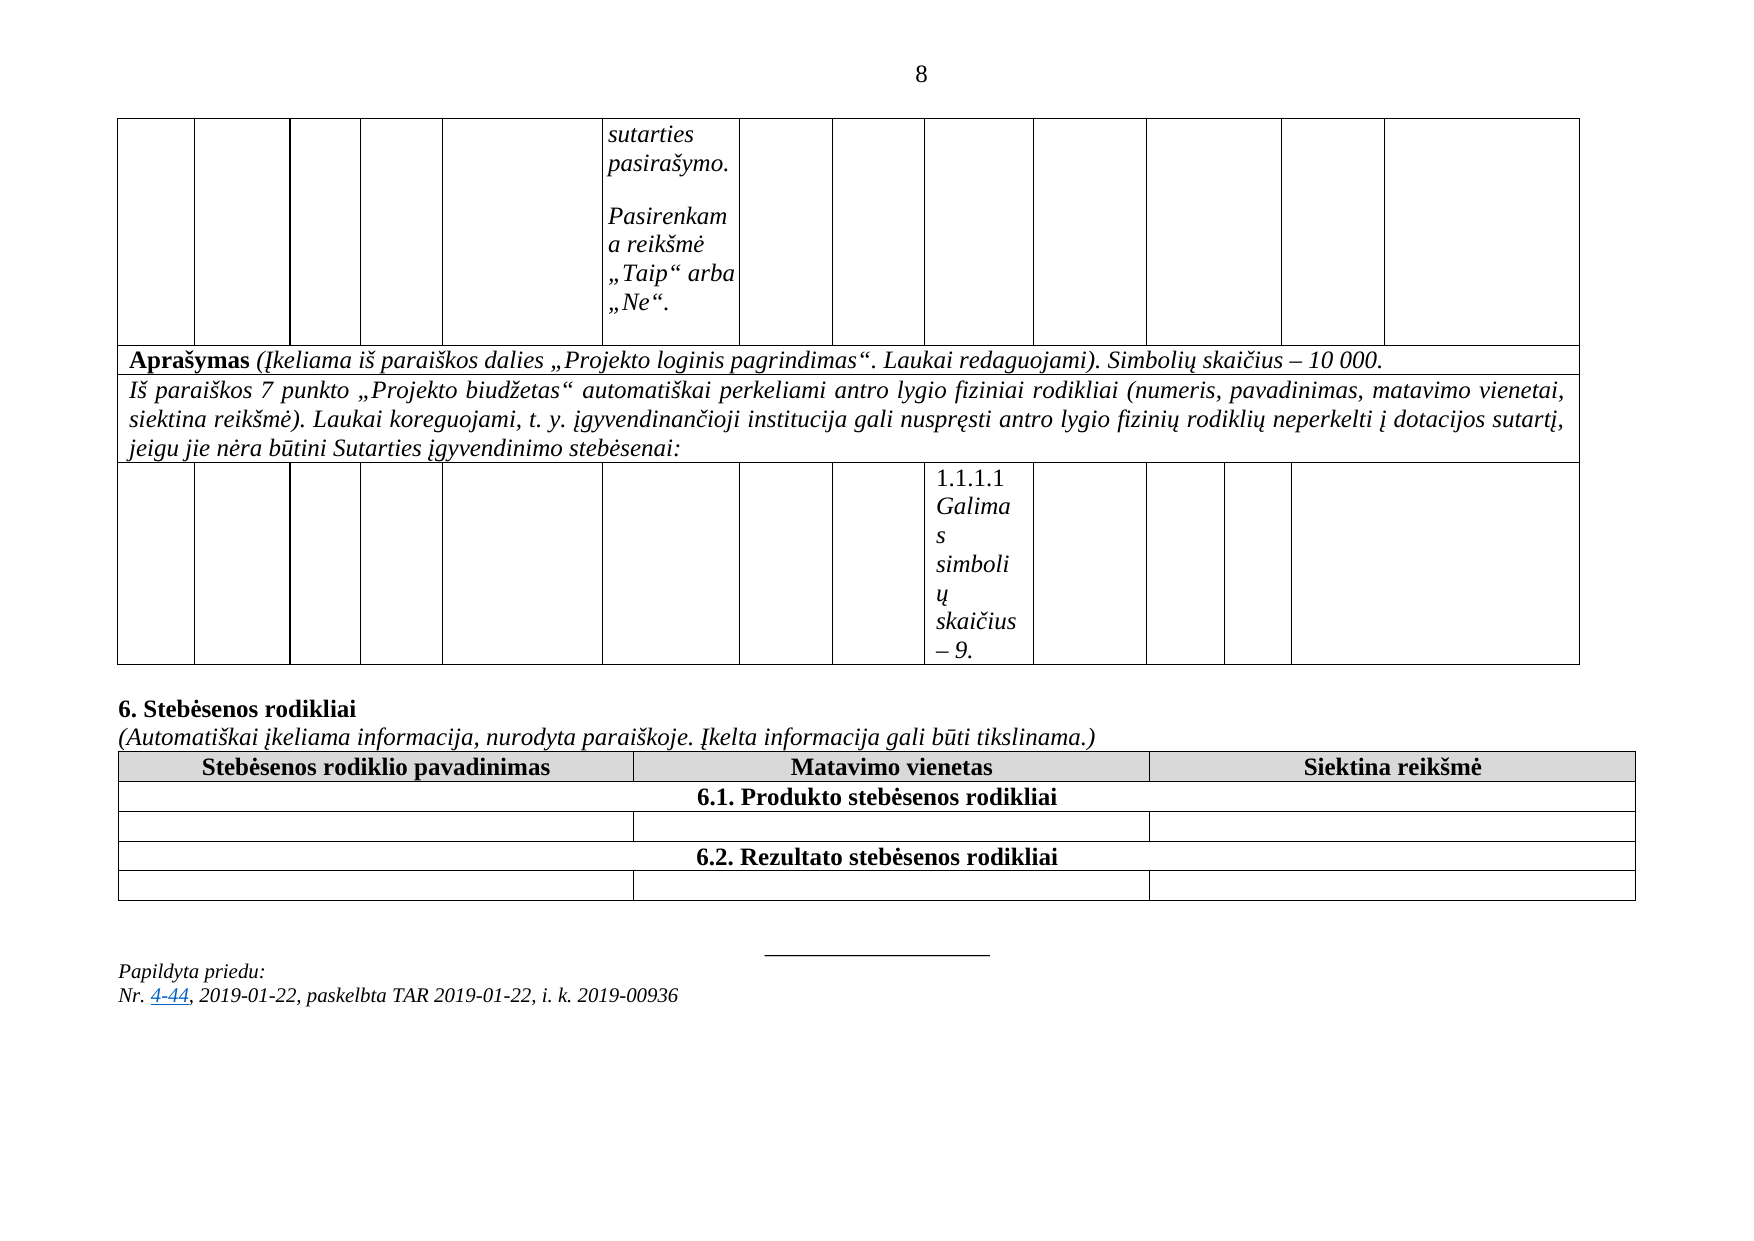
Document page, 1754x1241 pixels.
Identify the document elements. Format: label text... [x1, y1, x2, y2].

table_header Matavimo vienetas [634, 752, 1149, 781]
table_cell [118, 463, 194, 664]
table_cell [634, 812, 1149, 841]
table_cell [925, 119, 1033, 344]
table_cell [1292, 463, 1579, 664]
table_cell [1034, 119, 1146, 344]
table_cell [1147, 119, 1281, 344]
table_cell [195, 463, 289, 664]
table_cell 1.1.1.1 Galimas simbolių skaičius – 9. [925, 463, 1033, 664]
table_cell [361, 119, 442, 344]
table_cell [361, 463, 442, 664]
table_cell [1147, 463, 1224, 664]
text Nr. 4-44, 2019-01-22, paskelbta TAR 2019-01-22, i. k. 2019-00936 [118, 983, 1636, 1007]
table_cell Iš paraiškos 7 punkto „Projekto biudžetas“ automatiškai perkeliami antro lygio fiziniai rodikliai (numeris, pavadinimas, matavimo vienetai, siektina reikšmė). Laukai koreguojami, t. y. įgyvendinančioji institucija gali nuspręsti antro lygio fizinių rodiklių neperkelti į dotacijos sutartį, jeigu jie nėra būtini Sutarties įgyvendinimo stebėsenai: [118, 375, 1579, 462]
table_cell [291, 463, 360, 664]
table_cell Aprašymas (Įkeliama iš paraiškos dalies „Projekto loginis pagrindimas“. Laukai redaguojami). Simbolių skaičius – 10 000. [118, 346, 1579, 374]
text Papildyta priedu: [118, 959, 1636, 983]
table_cell [1282, 119, 1384, 344]
table_cell 6.1. Produkto stebėsenos rodikliai [119, 782, 1635, 811]
table_cell [119, 812, 633, 841]
table_cell [1034, 463, 1146, 664]
table_cell [443, 463, 602, 664]
table_header Siektina reikšmė [1150, 752, 1635, 781]
table_cell [291, 119, 360, 344]
table_cell [634, 871, 1149, 900]
table_header Stebėsenos rodiklio pavadinimas [119, 752, 633, 781]
table_cell [1225, 463, 1291, 664]
table_cell [119, 871, 633, 900]
table_cell [603, 463, 739, 664]
table_cell [740, 463, 832, 664]
text (Automatiškai įkeliama informacija, nurodyta paraiškoje. Įkelta informacija gali būti tikslinama.) [118, 722, 1636, 751]
table_cell [833, 119, 924, 344]
table_cell [118, 119, 194, 344]
table_cell [1385, 119, 1579, 344]
table_cell [833, 463, 924, 664]
text 6. Stebėsenos rodikliai [118, 694, 1636, 722]
table_cell [740, 119, 832, 344]
table_cell sutarties pasirašymo. Pasirenkama reikšmė „Taip“ arba „Ne“. [603, 119, 739, 344]
text __________________ [118, 930, 1636, 959]
table_cell [443, 119, 602, 344]
table_cell [1150, 812, 1635, 841]
table_cell [1150, 871, 1635, 900]
table_cell [195, 119, 289, 344]
table_cell 6.2. Rezultato stebėsenos rodikliai [119, 842, 1635, 870]
